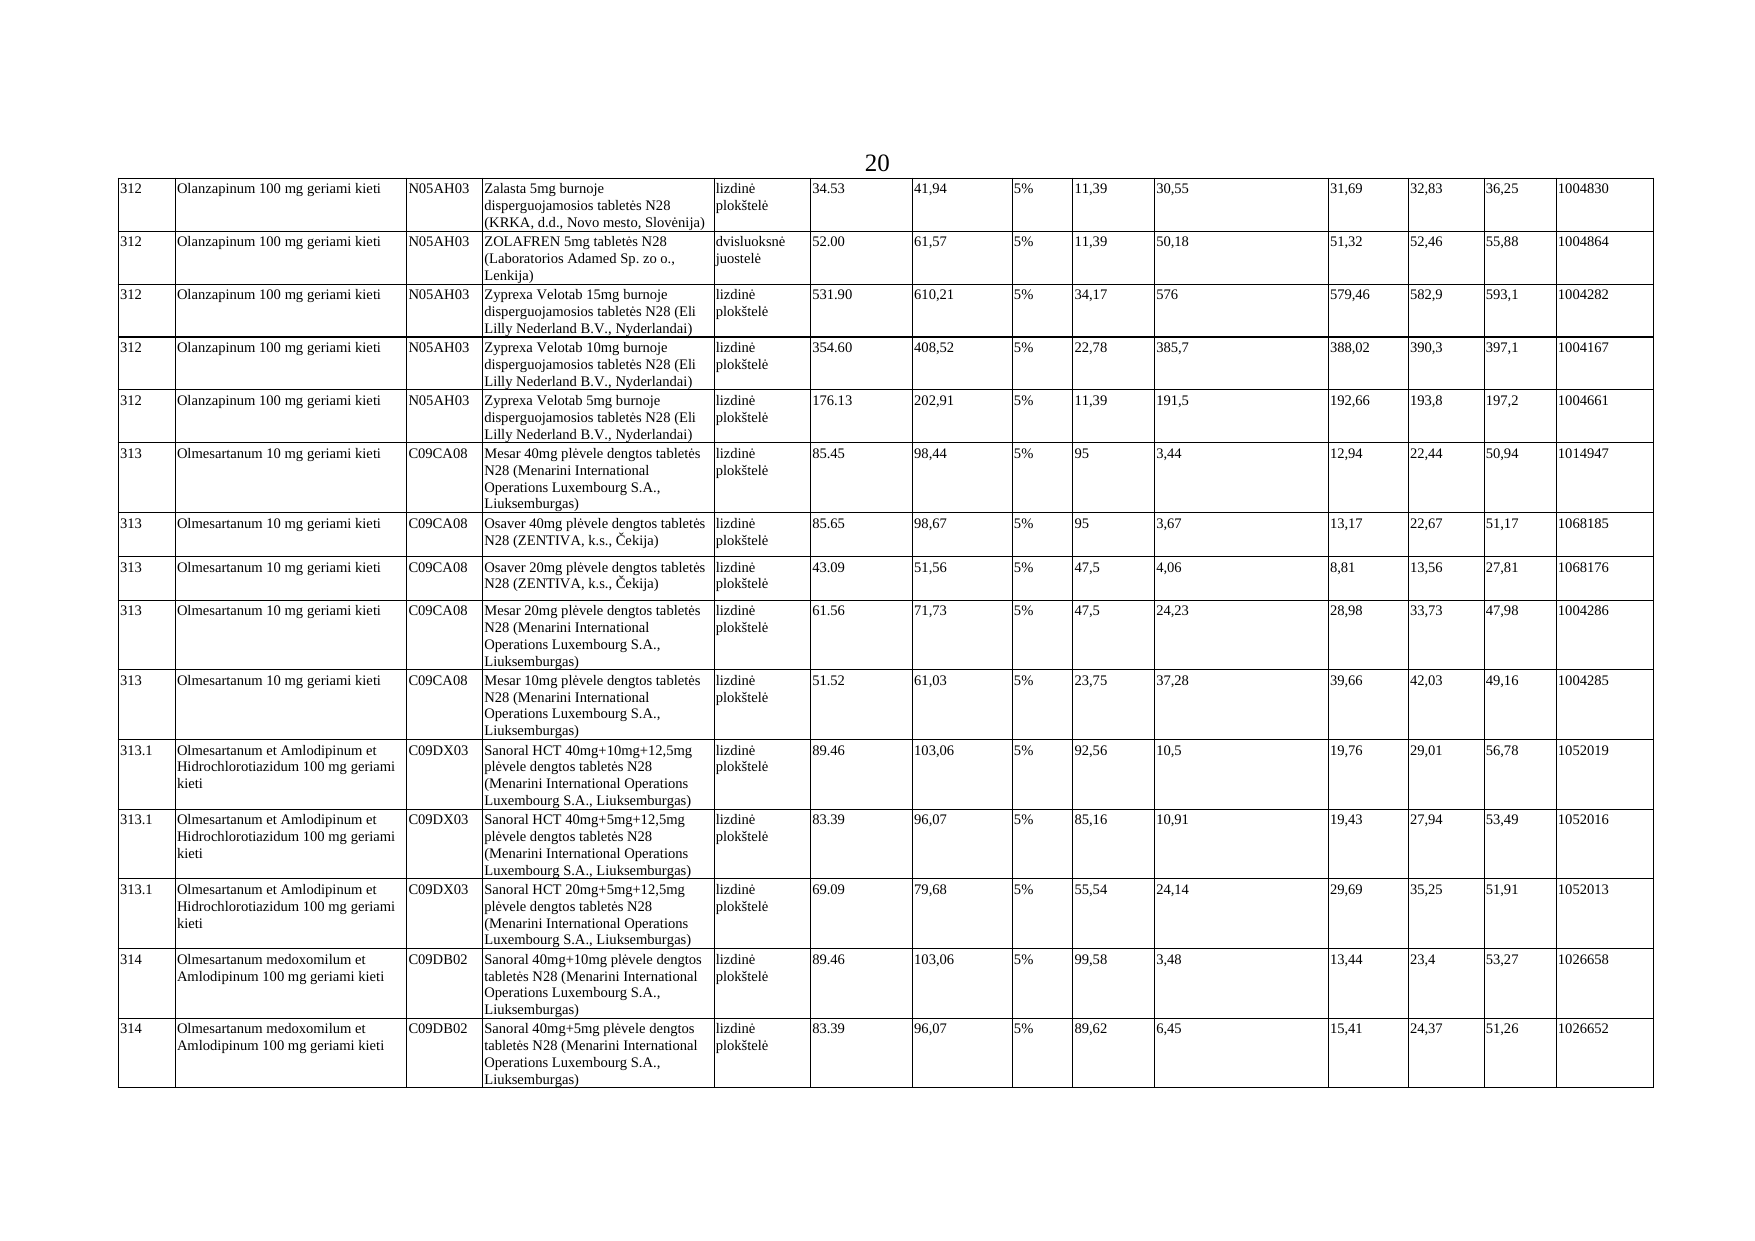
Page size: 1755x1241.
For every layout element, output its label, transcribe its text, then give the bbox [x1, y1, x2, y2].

table_cell 5% [1013, 810, 1072, 878]
table_cell 3,44 [1155, 443, 1328, 512]
table_cell lizdinė plokštelė [715, 810, 810, 878]
table_cell 3,67 [1155, 513, 1328, 556]
table_cell 47,5 [1073, 601, 1154, 669]
table_cell dvisluoksnė juostelė [715, 232, 810, 283]
table_cell 3,48 [1155, 949, 1328, 1018]
table_cell 24,23 [1155, 601, 1328, 669]
table_cell 23,4 [1409, 949, 1484, 1018]
table_cell 22,44 [1409, 443, 1484, 512]
table_cell 531.90 [811, 285, 912, 336]
table_cell 5% [1013, 1019, 1072, 1087]
table_cell 49,16 [1485, 670, 1556, 739]
table_cell 408,52 [913, 338, 1012, 389]
table_cell 312 [119, 285, 175, 336]
table_cell 13,17 [1329, 513, 1408, 556]
table_cell 313.1 [119, 740, 175, 808]
table_cell Olanzapinum 100 mg geriami kieti [176, 179, 406, 231]
table_cell 51.52 [811, 670, 912, 739]
table_cell 31,69 [1329, 179, 1408, 231]
table_cell 39,66 [1329, 670, 1408, 739]
table_cell 354.60 [811, 338, 912, 389]
table_cell 312 [119, 179, 175, 231]
table_cell C09CA08 [407, 513, 482, 556]
table_cell 24,14 [1155, 879, 1328, 948]
table_cell Olanzapinum 100 mg geriami kieti [176, 390, 406, 442]
table_cell 83.39 [811, 810, 912, 878]
table_cell ZOLAFREN 5mg tabletės N28 (Laboratorios Adamed Sp. zo o., Lenkija) [483, 232, 714, 283]
table_cell lizdinė plokštelė [715, 285, 810, 336]
table_cell 1004167 [1557, 338, 1653, 389]
table_cell 388,02 [1329, 338, 1408, 389]
table_cell 385,7 [1155, 338, 1328, 389]
table_cell Zyprexa Velotab 10mg burnoje disperguojamosios tabletės N28 (Eli Lilly Nederland B.V., Nyderlandai) [483, 338, 714, 389]
table_cell 22,67 [1409, 513, 1484, 556]
table_cell lizdinė plokštelė [715, 601, 810, 669]
table_cell 1052016 [1557, 810, 1653, 878]
table_cell 41,94 [913, 179, 1012, 231]
table_cell 27,94 [1409, 810, 1484, 878]
table_cell 43.09 [811, 557, 912, 599]
table_cell Sanoral 40mg+5mg plėvele dengtos tabletės N28 (Menarini International Operations Luxembourg S.A., Liuksemburgas) [483, 1019, 714, 1087]
table_cell 1052019 [1557, 740, 1653, 808]
table_cell Olmesartanum et Amlodipinum et Hidrochlorotiazidum 100 mg geriami kieti [176, 740, 406, 808]
table_cell 53,49 [1485, 810, 1556, 878]
table_cell 37,28 [1155, 670, 1328, 739]
table_cell 176.13 [811, 390, 912, 442]
table_cell 5% [1013, 670, 1072, 739]
table_cell 52.00 [811, 232, 912, 283]
table_cell Osaver 20mg plėvele dengtos tabletės N28 (ZENTIVA, k.s., Čekija) [483, 557, 714, 599]
table_cell 192,66 [1329, 390, 1408, 442]
table_cell 10,5 [1155, 740, 1328, 808]
table_cell N05AH03 [407, 390, 482, 442]
table_cell 5% [1013, 179, 1072, 231]
table_cell 69.09 [811, 879, 912, 948]
table_cell 313 [119, 513, 175, 556]
table_cell 89.46 [811, 949, 912, 1018]
table_cell 83.39 [811, 1019, 912, 1087]
table_cell C09DX03 [407, 740, 482, 808]
table_cell 5% [1013, 740, 1072, 808]
table_cell C09DX03 [407, 879, 482, 948]
table_cell 55,88 [1485, 232, 1556, 283]
table_cell 1004661 [1557, 390, 1653, 442]
table_cell 197,2 [1485, 390, 1556, 442]
table_cell 15,41 [1329, 1019, 1408, 1087]
table_cell Olmesartanum medoxomilum et Amlodipinum 100 mg geriami kieti [176, 949, 406, 1018]
table_cell Olmesartanum 10 mg geriami kieti [176, 513, 406, 556]
table_cell 397,1 [1485, 338, 1556, 389]
table_cell 610,21 [913, 285, 1012, 336]
table_cell Zalasta 5mg burnoje disperguojamosios tabletės N28 (KRKA, d.d., Novo mesto, Slovėnija) [483, 179, 714, 231]
table_cell 202,91 [913, 390, 1012, 442]
table_cell 5% [1013, 601, 1072, 669]
table_cell 11,39 [1073, 179, 1154, 231]
table_cell 579,46 [1329, 285, 1408, 336]
table_cell 313 [119, 670, 175, 739]
table_cell 1004830 [1557, 179, 1653, 231]
table_cell lizdinė plokštelė [715, 949, 810, 1018]
table_cell 1026652 [1557, 1019, 1653, 1087]
table_cell 28,98 [1329, 601, 1408, 669]
table_cell 50,94 [1485, 443, 1556, 512]
table_cell C09CA08 [407, 601, 482, 669]
table_cell 29,01 [1409, 740, 1484, 808]
table_cell 1068185 [1557, 513, 1653, 556]
table_cell 61,57 [913, 232, 1012, 283]
table_cell 314 [119, 949, 175, 1018]
table_cell 1004282 [1557, 285, 1653, 336]
table_cell 5% [1013, 338, 1072, 389]
table_cell 52,46 [1409, 232, 1484, 283]
table_cell 6,45 [1155, 1019, 1328, 1087]
table_cell 56,78 [1485, 740, 1556, 808]
table_cell 313.1 [119, 879, 175, 948]
table_cell 1004864 [1557, 232, 1653, 283]
table_cell 22,78 [1073, 338, 1154, 389]
table_cell 96,07 [913, 810, 1012, 878]
table_cell 61.56 [811, 601, 912, 669]
table_cell 89.46 [811, 740, 912, 808]
table_cell 1014947 [1557, 443, 1653, 512]
table_cell 576 [1155, 285, 1328, 336]
table_cell 33,73 [1409, 601, 1484, 669]
table_cell 103,06 [913, 949, 1012, 1018]
table_cell 5% [1013, 879, 1072, 948]
table_cell 89,62 [1073, 1019, 1154, 1087]
table_cell C09CA08 [407, 557, 482, 599]
table_cell 5% [1013, 285, 1072, 336]
table_cell 35,25 [1409, 879, 1484, 948]
table_cell Olmesartanum 10 mg geriami kieti [176, 443, 406, 512]
table_cell 390,3 [1409, 338, 1484, 389]
table_cell lizdinė plokštelė [715, 513, 810, 556]
table_cell 19,76 [1329, 740, 1408, 808]
table_cell 95 [1073, 443, 1154, 512]
table_cell Zyprexa Velotab 15mg burnoje disperguojamosios tabletės N28 (Eli Lilly Nederland B.V., Nyderlandai) [483, 285, 714, 336]
table_cell 191,5 [1155, 390, 1328, 442]
table_cell 98,67 [913, 513, 1012, 556]
table_cell Sanoral HCT 20mg+5mg+12,5mg plėvele dengtos tabletės N28 (Menarini International Operations Luxembourg S.A., Liuksemburgas) [483, 879, 714, 948]
table_cell N05AH03 [407, 338, 482, 389]
table_cell 47,5 [1073, 557, 1154, 599]
table_cell Mesar 10mg plėvele dengtos tabletės N28 (Menarini International Operations Luxembourg S.A., Liuksemburgas) [483, 670, 714, 739]
table_cell 11,39 [1073, 232, 1154, 283]
table_cell 13,44 [1329, 949, 1408, 1018]
table_cell C09CA08 [407, 443, 482, 512]
table_cell 99,58 [1073, 949, 1154, 1018]
table_cell lizdinė plokštelė [715, 740, 810, 808]
table_cell 4,06 [1155, 557, 1328, 599]
table_cell 53,27 [1485, 949, 1556, 1018]
table_cell 34,17 [1073, 285, 1154, 336]
table_cell lizdinė plokštelė [715, 557, 810, 599]
table_cell lizdinė plokštelė [715, 1019, 810, 1087]
table_cell Mesar 20mg plėvele dengtos tabletės N28 (Menarini International Operations Luxembourg S.A., Liuksemburgas) [483, 601, 714, 669]
table_cell 10,91 [1155, 810, 1328, 878]
table_cell 5% [1013, 232, 1072, 283]
table_cell lizdinė plokštelė [715, 670, 810, 739]
table_cell Olmesartanum 10 mg geriami kieti [176, 557, 406, 599]
table_cell 51,56 [913, 557, 1012, 599]
table_cell 61,03 [913, 670, 1012, 739]
table_cell 51,91 [1485, 879, 1556, 948]
table_cell 1004285 [1557, 670, 1653, 739]
table_cell 24,37 [1409, 1019, 1484, 1087]
table_cell 96,07 [913, 1019, 1012, 1087]
table_cell 313 [119, 601, 175, 669]
table_cell 51,26 [1485, 1019, 1556, 1087]
table_cell 312 [119, 390, 175, 442]
table_cell Olmesartanum medoxomilum et Amlodipinum 100 mg geriami kieti [176, 1019, 406, 1087]
table_cell Zyprexa Velotab 5mg burnoje disperguojamosios tabletės N28 (Eli Lilly Nederland B.V., Nyderlandai) [483, 390, 714, 442]
table_cell 79,68 [913, 879, 1012, 948]
table_cell 50,18 [1155, 232, 1328, 283]
table_cell 32,83 [1409, 179, 1484, 231]
table_cell Olanzapinum 100 mg geriami kieti [176, 285, 406, 336]
table_cell Olanzapinum 100 mg geriami kieti [176, 232, 406, 283]
table_cell 5% [1013, 949, 1072, 1018]
table_cell lizdinė plokštelė [715, 443, 810, 512]
table_cell 12,94 [1329, 443, 1408, 512]
table_cell 19,43 [1329, 810, 1408, 878]
table_cell 1004286 [1557, 601, 1653, 669]
table_cell Osaver 40mg plėvele dengtos tabletės N28 (ZENTIVA, k.s., Čekija) [483, 513, 714, 556]
table_cell 103,06 [913, 740, 1012, 808]
table_cell 30,55 [1155, 179, 1328, 231]
table_cell 55,54 [1073, 879, 1154, 948]
table_cell 593,1 [1485, 285, 1556, 336]
table_cell N05AH03 [407, 179, 482, 231]
table_cell 85.45 [811, 443, 912, 512]
table_cell 42,03 [1409, 670, 1484, 739]
table_cell 23,75 [1073, 670, 1154, 739]
table_cell 1026658 [1557, 949, 1653, 1018]
table_cell 29,69 [1329, 879, 1408, 948]
table_cell 1052013 [1557, 879, 1653, 948]
table_cell 27,81 [1485, 557, 1556, 599]
table_cell 98,44 [913, 443, 1012, 512]
table_cell 71,73 [913, 601, 1012, 669]
table_cell C09DX03 [407, 810, 482, 878]
table_cell 92,56 [1073, 740, 1154, 808]
table_cell 85.65 [811, 513, 912, 556]
table_cell 313 [119, 557, 175, 599]
table_cell 5% [1013, 513, 1072, 556]
table_cell 5% [1013, 443, 1072, 512]
table_cell 47,98 [1485, 601, 1556, 669]
table_cell lizdinė plokštelė [715, 390, 810, 442]
table_cell C09DB02 [407, 1019, 482, 1087]
table_cell 95 [1073, 513, 1154, 556]
table_cell Olanzapinum 100 mg geriami kieti [176, 338, 406, 389]
table_cell 36,25 [1485, 179, 1556, 231]
table_cell 313 [119, 443, 175, 512]
table_cell Mesar 40mg plėvele dengtos tabletės N28 (Menarini International Operations Luxembourg S.A., Liuksemburgas) [483, 443, 714, 512]
table_cell lizdinė plokštelė [715, 338, 810, 389]
table_cell 8,81 [1329, 557, 1408, 599]
table_cell Sanoral 40mg+10mg plėvele dengtos tabletės N28 (Menarini International Operations Luxembourg S.A., Liuksemburgas) [483, 949, 714, 1018]
table_cell 312 [119, 338, 175, 389]
table_cell 1068176 [1557, 557, 1653, 599]
table_cell Sanoral HCT 40mg+10mg+12,5mg plėvele dengtos tabletės N28 (Menarini International Operations Luxembourg S.A., Liuksemburgas) [483, 740, 714, 808]
table_cell 11,39 [1073, 390, 1154, 442]
table_cell Olmesartanum 10 mg geriami kieti [176, 670, 406, 739]
table_cell 51,32 [1329, 232, 1408, 283]
table_cell Olmesartanum et Amlodipinum et Hidrochlorotiazidum 100 mg geriami kieti [176, 810, 406, 878]
table_cell N05AH03 [407, 285, 482, 336]
table_cell 313.1 [119, 810, 175, 878]
table_cell 34.53 [811, 179, 912, 231]
table_cell Olmesartanum et Amlodipinum et Hidrochlorotiazidum 100 mg geriami kieti [176, 879, 406, 948]
table_cell 314 [119, 1019, 175, 1087]
table_cell 5% [1013, 390, 1072, 442]
table_cell lizdinė plokštelė [715, 879, 810, 948]
table_cell lizdinė plokštelė [715, 179, 810, 231]
table_cell C09DB02 [407, 949, 482, 1018]
table_cell Sanoral HCT 40mg+5mg+12,5mg plėvele dengtos tabletės N28 (Menarini International Operations Luxembourg S.A., Liuksemburgas) [483, 810, 714, 878]
table_cell 85,16 [1073, 810, 1154, 878]
table_cell 5% [1013, 557, 1072, 599]
table_cell 582,9 [1409, 285, 1484, 336]
table_cell N05AH03 [407, 232, 482, 283]
table_cell 312 [119, 232, 175, 283]
table_cell 51,17 [1485, 513, 1556, 556]
table_cell 193,8 [1409, 390, 1484, 442]
table_cell Olmesartanum 10 mg geriami kieti [176, 601, 406, 669]
table_cell 13,56 [1409, 557, 1484, 599]
table_cell C09CA08 [407, 670, 482, 739]
